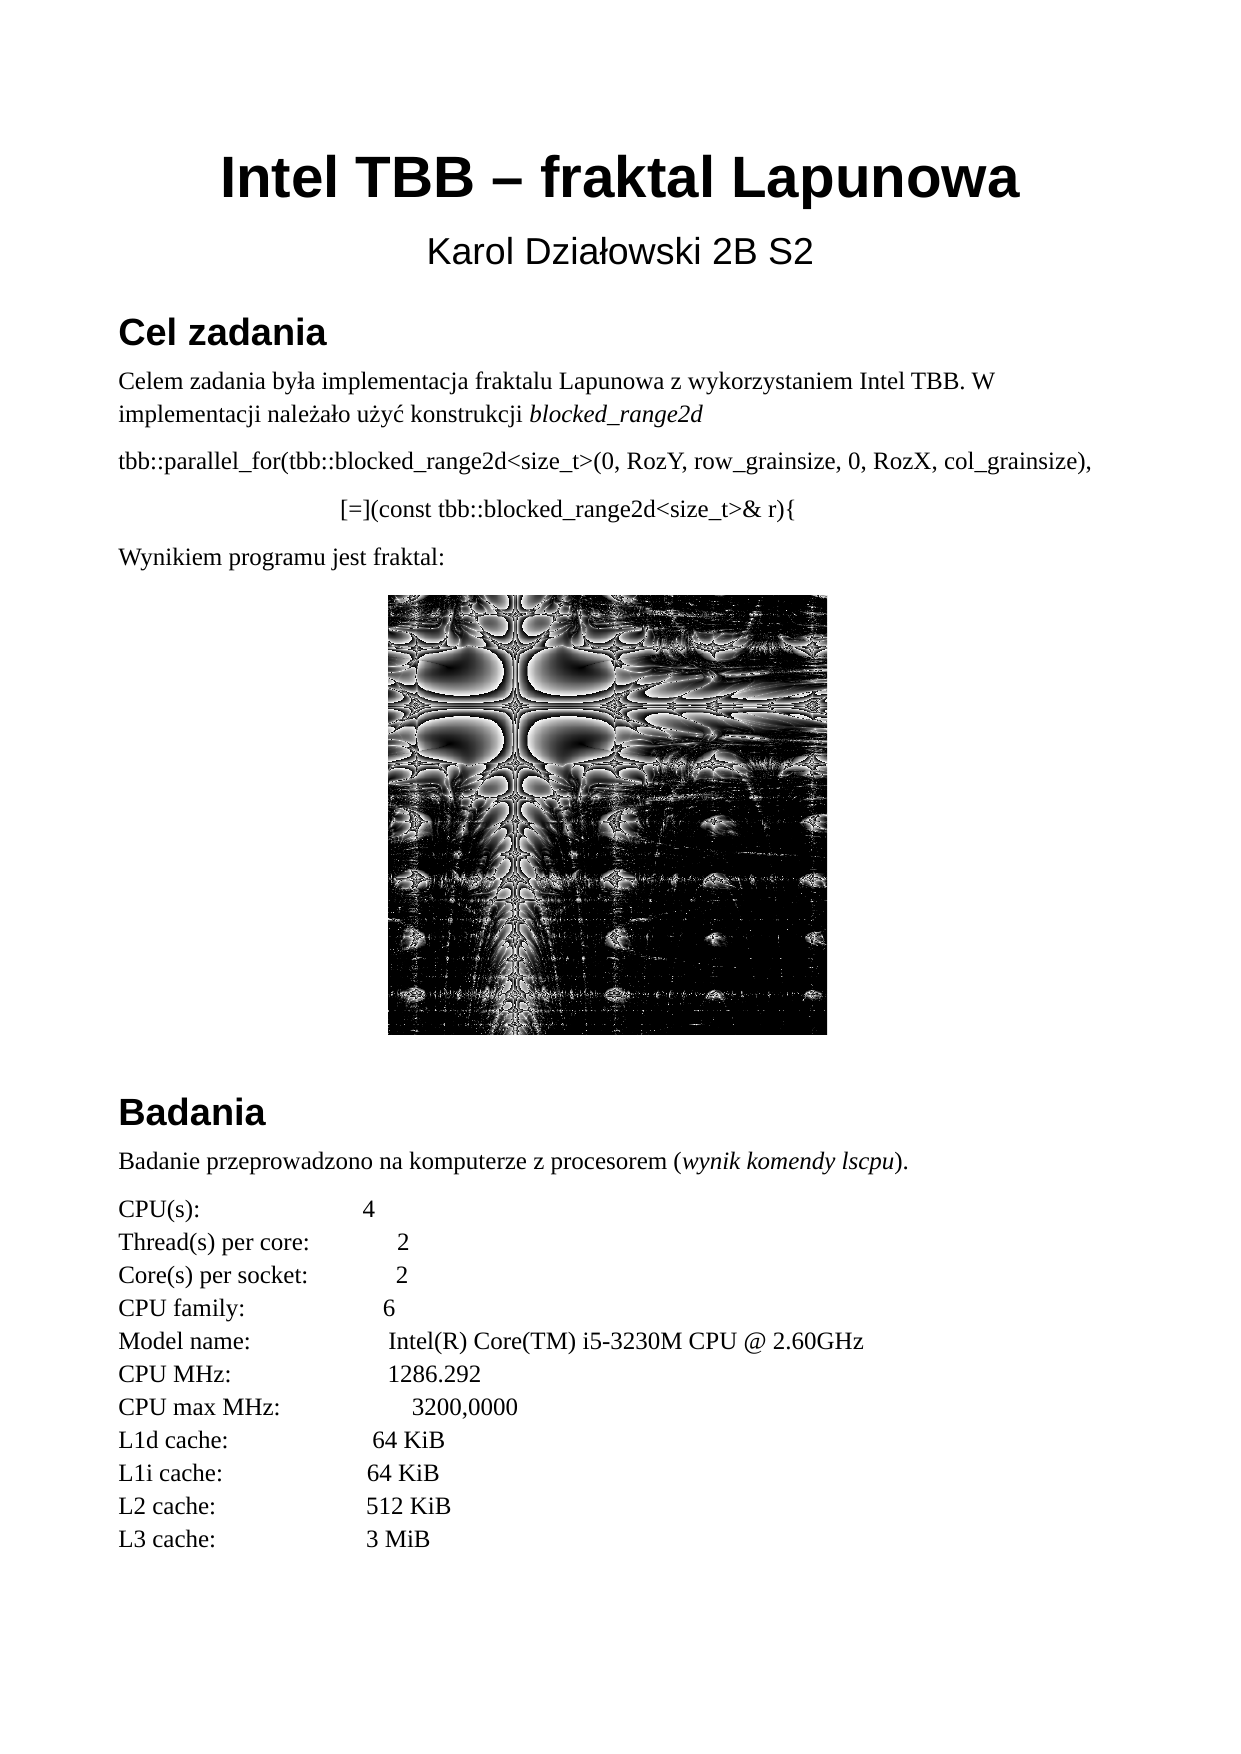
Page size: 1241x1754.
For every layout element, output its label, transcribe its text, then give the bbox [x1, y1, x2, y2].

text tbb::parallel_for(tbb::blocked_range2d<size_t>(0, RozY, row_grainsize, 0, RozX, col_grainsize), [118, 446, 1122, 475]
text Wynikiem programu jest fraktal: [118, 542, 1122, 570]
subtitle Badania [118, 1090, 1122, 1134]
text Thread(s) per core: 2 [118, 1227, 1122, 1256]
text Badanie przeprowadzono na komputerze z procesorem (wynik komendy lscpu). [118, 1146, 1122, 1175]
text Celem zadania była implementacja fraktalu Lapunowa z wykorzystaniem Intel TBB. W implementacji należało użyć konstrukcji blocked_range2d [118, 366, 1122, 427]
text L3 cache: 3 MiB [118, 1524, 1122, 1553]
text CPU(s): 4 [118, 1194, 1122, 1223]
text Core(s) per socket: 2 [118, 1260, 1122, 1289]
text Model name: Intel(R) Core(TM) i5-3230M CPU @ 2.60GHz [118, 1326, 1122, 1355]
text L1d cache: 64 KiB [118, 1425, 1122, 1454]
text L2 cache: 512 KiB [118, 1491, 1122, 1520]
picture [388, 595, 828, 1035]
title Intel TBB – fraktal Lapunowa [118, 143, 1122, 210]
text CPU MHz: 1286.292 [118, 1359, 1122, 1388]
subtitle Cel zadania [118, 309, 1122, 353]
text CPU max MHz: 3200,0000 [118, 1392, 1122, 1421]
text CPU family: 6 [118, 1293, 1122, 1322]
text L1i cache: 64 KiB [118, 1458, 1122, 1487]
text [=](const tbb::blocked_range2d<size_t>& r){ [118, 494, 1122, 523]
subtitle Karol Działowski 2B S2 [118, 229, 1122, 272]
